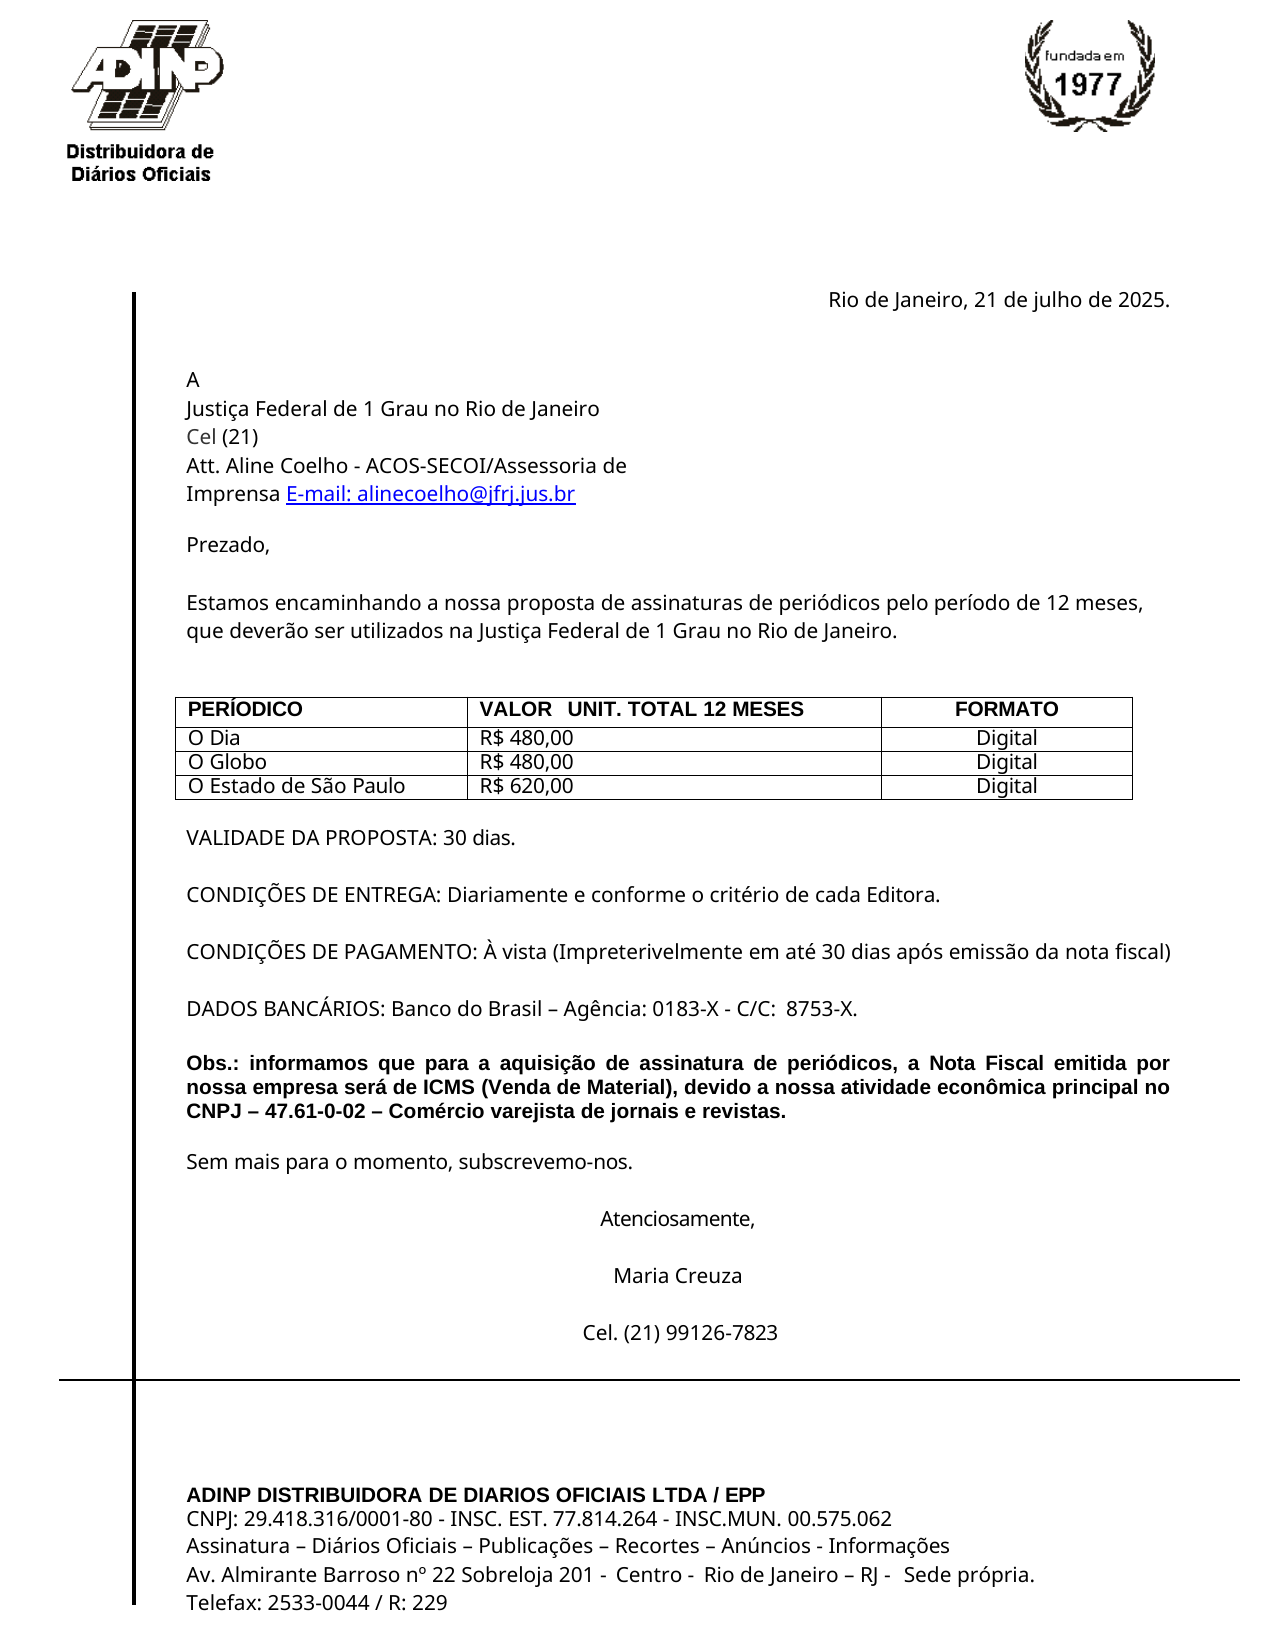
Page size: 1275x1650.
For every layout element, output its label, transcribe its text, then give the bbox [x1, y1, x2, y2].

table_cell Digital [882, 752, 1132, 774]
text ADINP DISTRIBUIDORA DE DIARIOS OFICIAIS LTDA / EPP [186, 1483, 1172, 1507]
text Rio de Janeiro, 21 de julho de 2025. [59, 285, 1170, 313]
table_cell Digital [882, 728, 1132, 751]
table_cell O Dia [176, 728, 467, 751]
text Assinatura – Diários Oficiais – Publicações – Recortes – Anúncios - Informações [186, 1531, 1172, 1560]
table_header PERÍODICO [176, 698, 467, 727]
text CONDIÇÕES DE PAGAMENTO: À vista (Impreterivelmente em até 30 dias após emissão da nota fiscal) DADOS BANCÁRIOS: Banco do Brasil – Agência: 0183-X - C/C: 8753-X. [186, 937, 1172, 1023]
table_cell Digital [882, 776, 1132, 799]
text VALIDADE DA PROPOSTA: 30 dias. [186, 823, 1172, 852]
text Atenciosamente, Maria Creuza [581, 1204, 775, 1289]
text Prezado, [186, 530, 1172, 558]
table_cell O Globo [176, 752, 467, 774]
text Cel. (21) 99126-7823 [581, 1318, 780, 1346]
table_header FORMATO [882, 698, 1132, 727]
text Justiça Federal de 1 Grau no Rio de Janeiro Cel (21) [186, 394, 612, 451]
text Att. Aline Coelho - ACOS-SECOI/Assessoria de Imprensa E-mail: alinecoelho@jfrj.jus.br [186, 451, 718, 508]
table_header VALOR UNIT. TOTAL 12 MESES [468, 698, 881, 727]
table_cell R$ 480,00 [468, 752, 881, 774]
table_cell O Estado de São Paulo [176, 776, 467, 799]
text A [186, 365, 1172, 394]
text Av. Almirante Barroso nº 22 Sobreloja 201 - Centro - Rio de Janeiro – RJ - Sede própria. Telefax: 2533-0044 / R: 229 [186, 1560, 1079, 1617]
text Obs.: informamos que para a aquisição de assinatura de periódicos, a Nota Fiscal emitida por nossa empresa será de ICMS (Venda de Material), devido a nossa atividade econômica principal no CNPJ – 47.61-0-02 – Comércio varejista de jornais e revistas. [186, 1051, 1171, 1123]
text CNPJ: 29.418.316/0001-80 - INSC. EST. 77.814.264 - INSC.MUN. 00.575.062 [186, 1507, 1172, 1531]
text Sem mais para o momento, subscrevemo-nos. [186, 1147, 1172, 1175]
table_cell R$ 620,00 [468, 776, 881, 799]
table_cell R$ 480,00 [468, 728, 881, 751]
text Estamos encaminhando a nossa proposta de assinaturas de periódicos pelo período de 12 meses, que deverão ser utilizados na Justiça Federal de 1 Grau no Rio de Janeiro. [186, 588, 1172, 645]
text CONDIÇÕES DE ENTREGA: Diariamente e conforme o critério de cada Editora. [186, 880, 1172, 908]
